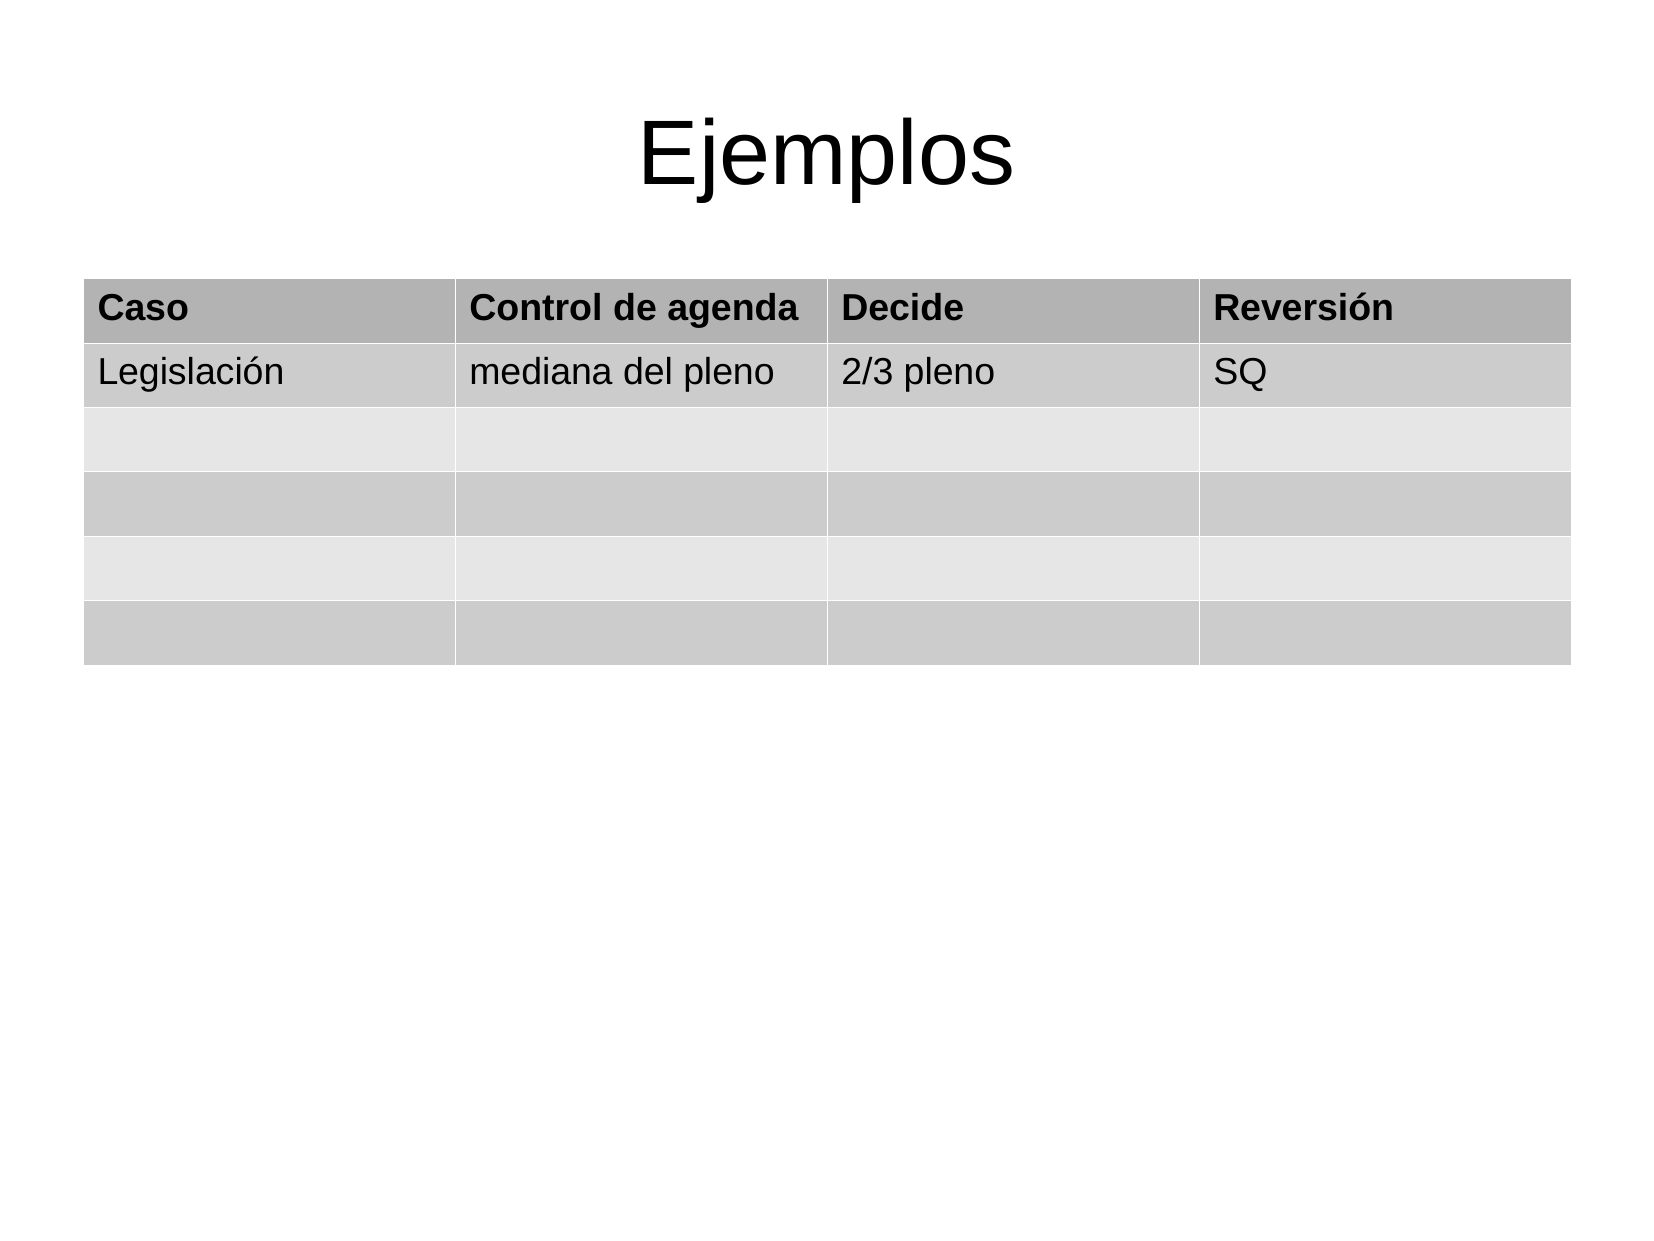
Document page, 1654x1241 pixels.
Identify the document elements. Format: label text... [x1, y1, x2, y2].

table_cell [1200, 472, 1571, 536]
table_cell [828, 601, 1199, 665]
table_cell [1200, 408, 1571, 471]
table_cell Legislación [84, 344, 455, 407]
table_cell [1200, 537, 1571, 600]
table_cell mediana del pleno [456, 344, 827, 407]
table_header Control de agenda [456, 279, 827, 343]
table_cell 2/3 pleno [828, 344, 1199, 407]
table_cell SQ [1200, 344, 1571, 407]
title Ejemplos [82, 49, 1571, 257]
table_cell [828, 408, 1199, 471]
table_cell [84, 601, 455, 665]
table_cell [828, 537, 1199, 600]
table_cell [84, 408, 455, 471]
table_cell [828, 472, 1199, 536]
table_cell [84, 537, 455, 600]
table_header Reversión [1200, 279, 1571, 343]
table_cell [456, 472, 827, 536]
table_header Caso [84, 279, 455, 343]
table_cell [456, 537, 827, 600]
table_cell [456, 408, 827, 471]
table_cell [1200, 601, 1571, 665]
table_cell [84, 472, 455, 536]
table_header Decide [828, 279, 1199, 343]
table_cell [456, 601, 827, 665]
